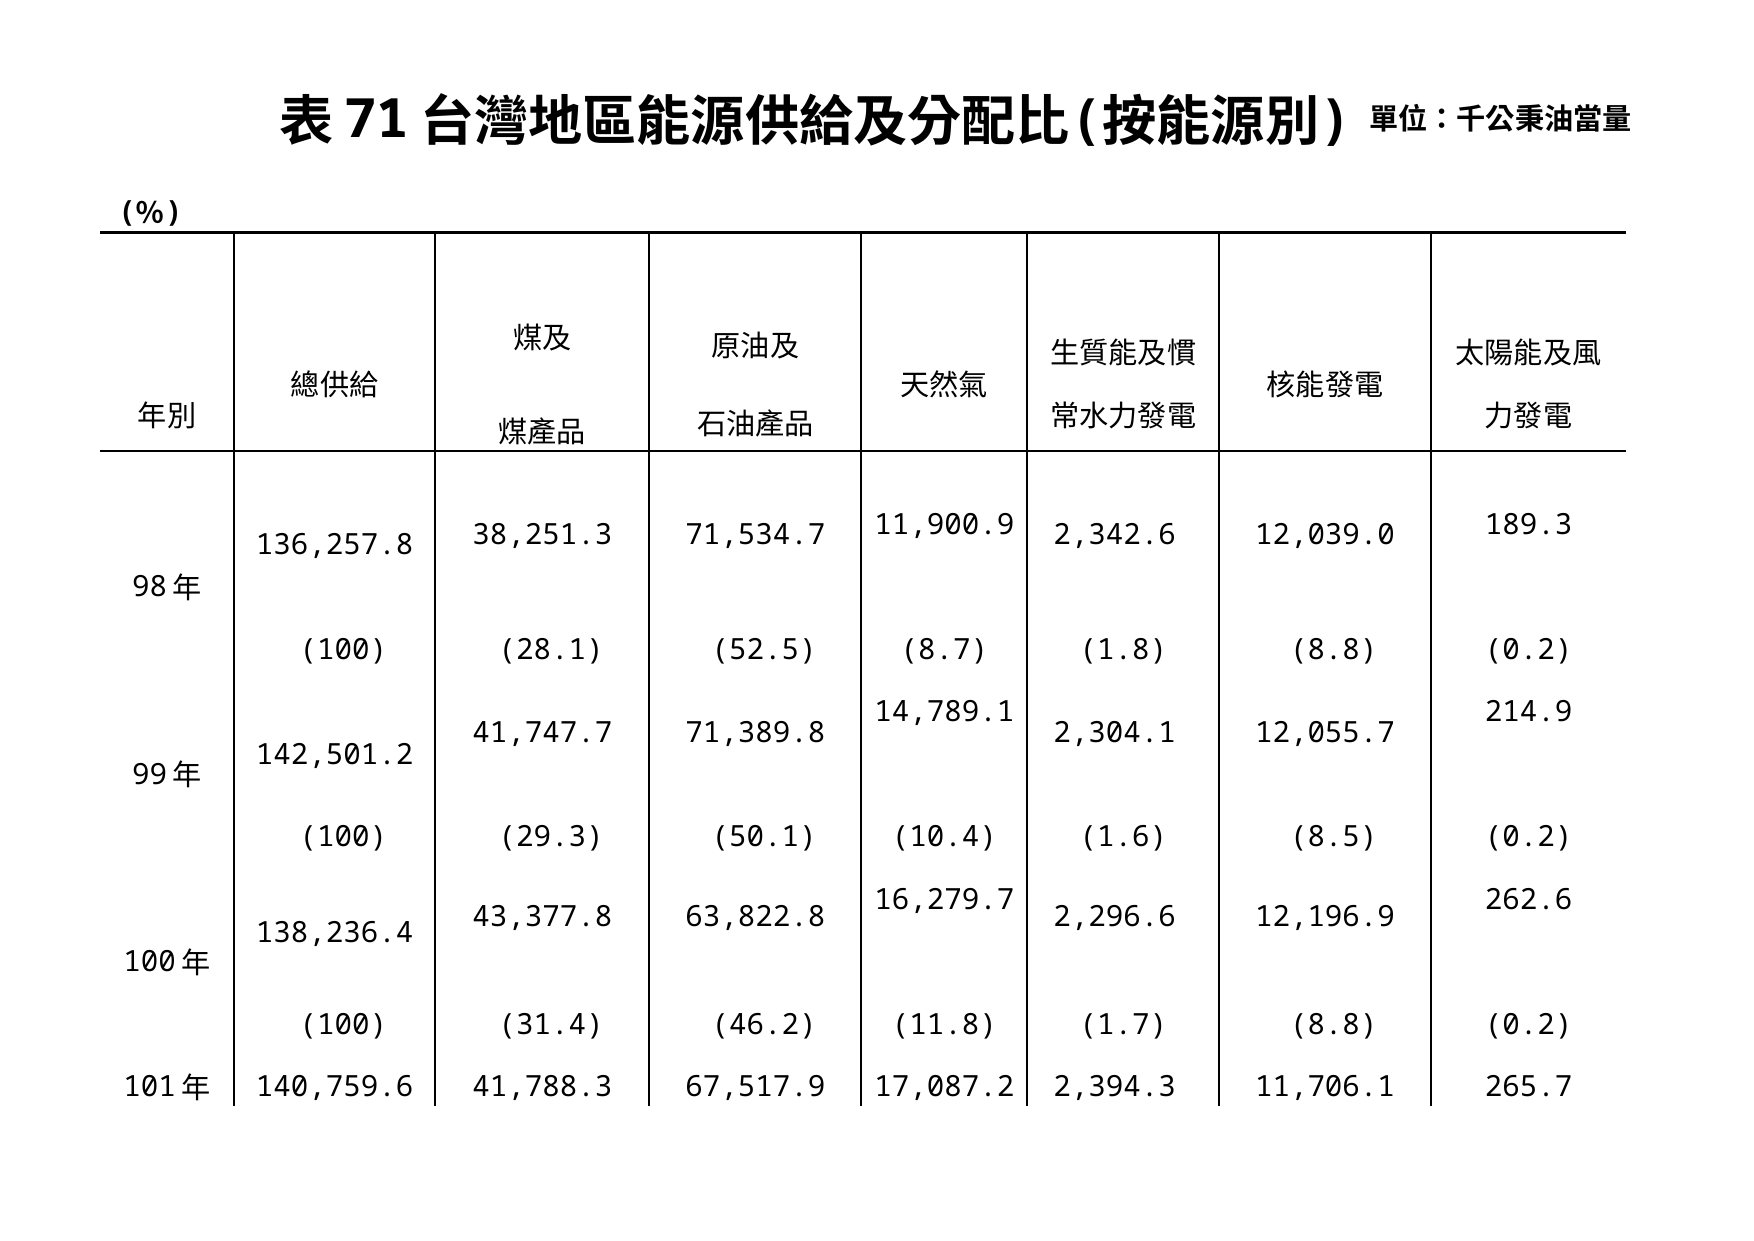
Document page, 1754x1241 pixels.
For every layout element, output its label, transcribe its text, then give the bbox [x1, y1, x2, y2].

table_cell 38,251.3 [436, 452, 648, 564]
table_cell (8.5) [1220, 774, 1430, 856]
table_cell 12,039.0 [1220, 452, 1430, 564]
table_cell 214.9 [1432, 669, 1626, 774]
table_cell 140,759.6 [235, 1044, 434, 1106]
table_cell 14,789.1 [862, 669, 1026, 774]
table_cell 63,822.8 [650, 856, 860, 952]
table_cell 16,279.7 [862, 856, 1026, 952]
table_cell (31.4) [436, 952, 648, 1044]
table_cell (8.8) [1220, 952, 1430, 1044]
table_cell (29.3) [436, 774, 648, 856]
table_cell 2,342.6 [1028, 452, 1218, 564]
table_cell 2,304.1 [1028, 669, 1218, 774]
table_cell (0.2) [1432, 564, 1626, 669]
table_cell 265.7 [1432, 1044, 1626, 1106]
table_cell 99年 [100, 669, 233, 856]
table_cell (100) [235, 564, 434, 669]
table_cell (1.6) [1028, 774, 1218, 856]
table_cell 2,296.6 [1028, 856, 1218, 952]
table_cell 12,196.9 [1220, 856, 1430, 952]
table_header 煤及 煤產品 [436, 234, 648, 450]
table_cell 11,706.1 [1220, 1044, 1430, 1106]
table_header 天然氣 [862, 234, 1026, 450]
table_cell 189.3 [1432, 452, 1626, 564]
table_cell (0.2) [1432, 952, 1626, 1044]
table_cell (1.7) [1028, 952, 1218, 1044]
table_cell 17,087.2 [862, 1044, 1026, 1106]
table_cell (100) [235, 952, 434, 1044]
table_cell (50.1) [650, 774, 860, 856]
table_cell 101年 [100, 1044, 233, 1106]
table_cell (8.8) [1220, 564, 1430, 669]
table_cell (46.2) [650, 952, 860, 1044]
table_cell 2,394.3 [1028, 1044, 1218, 1106]
table_cell (1.8) [1028, 564, 1218, 669]
table_cell 11,900.9 [862, 452, 1026, 564]
table_cell 12,055.7 [1220, 669, 1430, 774]
table_cell 67,517.9 [650, 1044, 860, 1106]
table_header 年別 [100, 234, 233, 450]
table_cell 98年 [100, 452, 233, 669]
table_cell (11.8) [862, 952, 1026, 1044]
table_cell 71,389.8 [650, 669, 860, 774]
text 表71台灣地區能源供給及分配比(按能源別) 單位：千公秉油當量(％) [118, 44, 1636, 231]
table_cell (52.5) [650, 564, 860, 669]
table_cell 71,534.7 [650, 452, 860, 564]
table_cell 41,788.3 [436, 1044, 648, 1106]
table_cell (100) [235, 774, 434, 856]
table_cell (8.7) [862, 564, 1026, 669]
table_header 總供給 [235, 234, 434, 450]
table_header 太陽能及風力發電 [1432, 234, 1626, 450]
table_cell 262.6 [1432, 856, 1626, 952]
table_cell (10.4) [862, 774, 1026, 856]
table_cell 138,236.4 [235, 856, 434, 952]
table_cell 100年 [100, 856, 233, 1044]
table_cell (28.1) [436, 564, 648, 669]
table_header 生質能及慣常水力發電 [1028, 234, 1218, 450]
table_cell 41,747.7 [436, 669, 648, 774]
table_header 原油及 石油產品 [650, 234, 860, 450]
table_cell 43,377.8 [436, 856, 648, 952]
table_cell 142,501.2 [235, 669, 434, 774]
table_header 核能發電 [1220, 234, 1430, 450]
table_cell (0.2) [1432, 774, 1626, 856]
table_cell 136,257.8 [235, 452, 434, 564]
